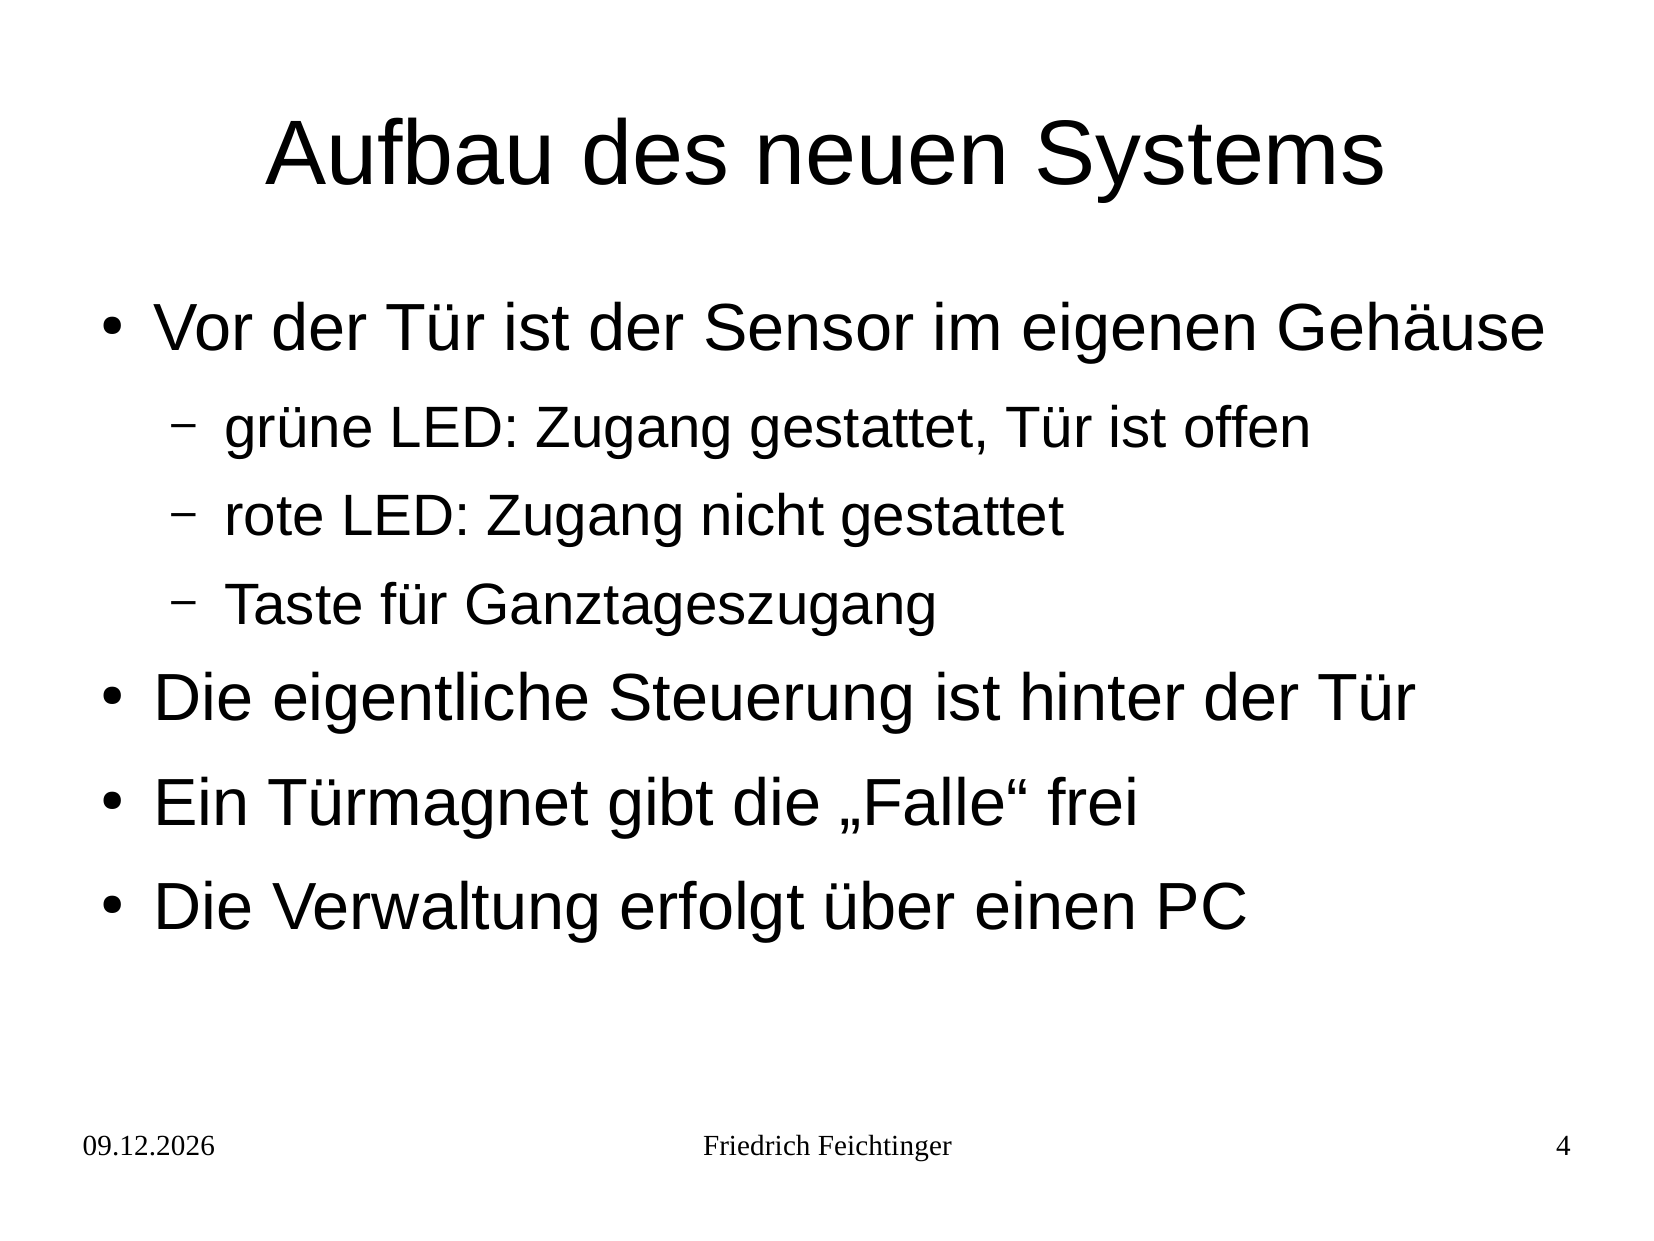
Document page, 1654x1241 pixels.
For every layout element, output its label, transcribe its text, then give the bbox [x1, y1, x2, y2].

list Vor der Tür ist der Sensor im eigenen Gehäuse grüne LED: Zugang gestattet, Tür ist offen rote LED: Zugang nicht gestattet Taste für Ganztageszugang Die eigentliche Steuerung ist hinter der Tür Ein Türmagnet gibt die „Falle“ frei Die Verwaltung erfolgt über einen PC [82, 290, 1571, 1010]
title Aufbau des neuen Systems [82, 49, 1571, 257]
